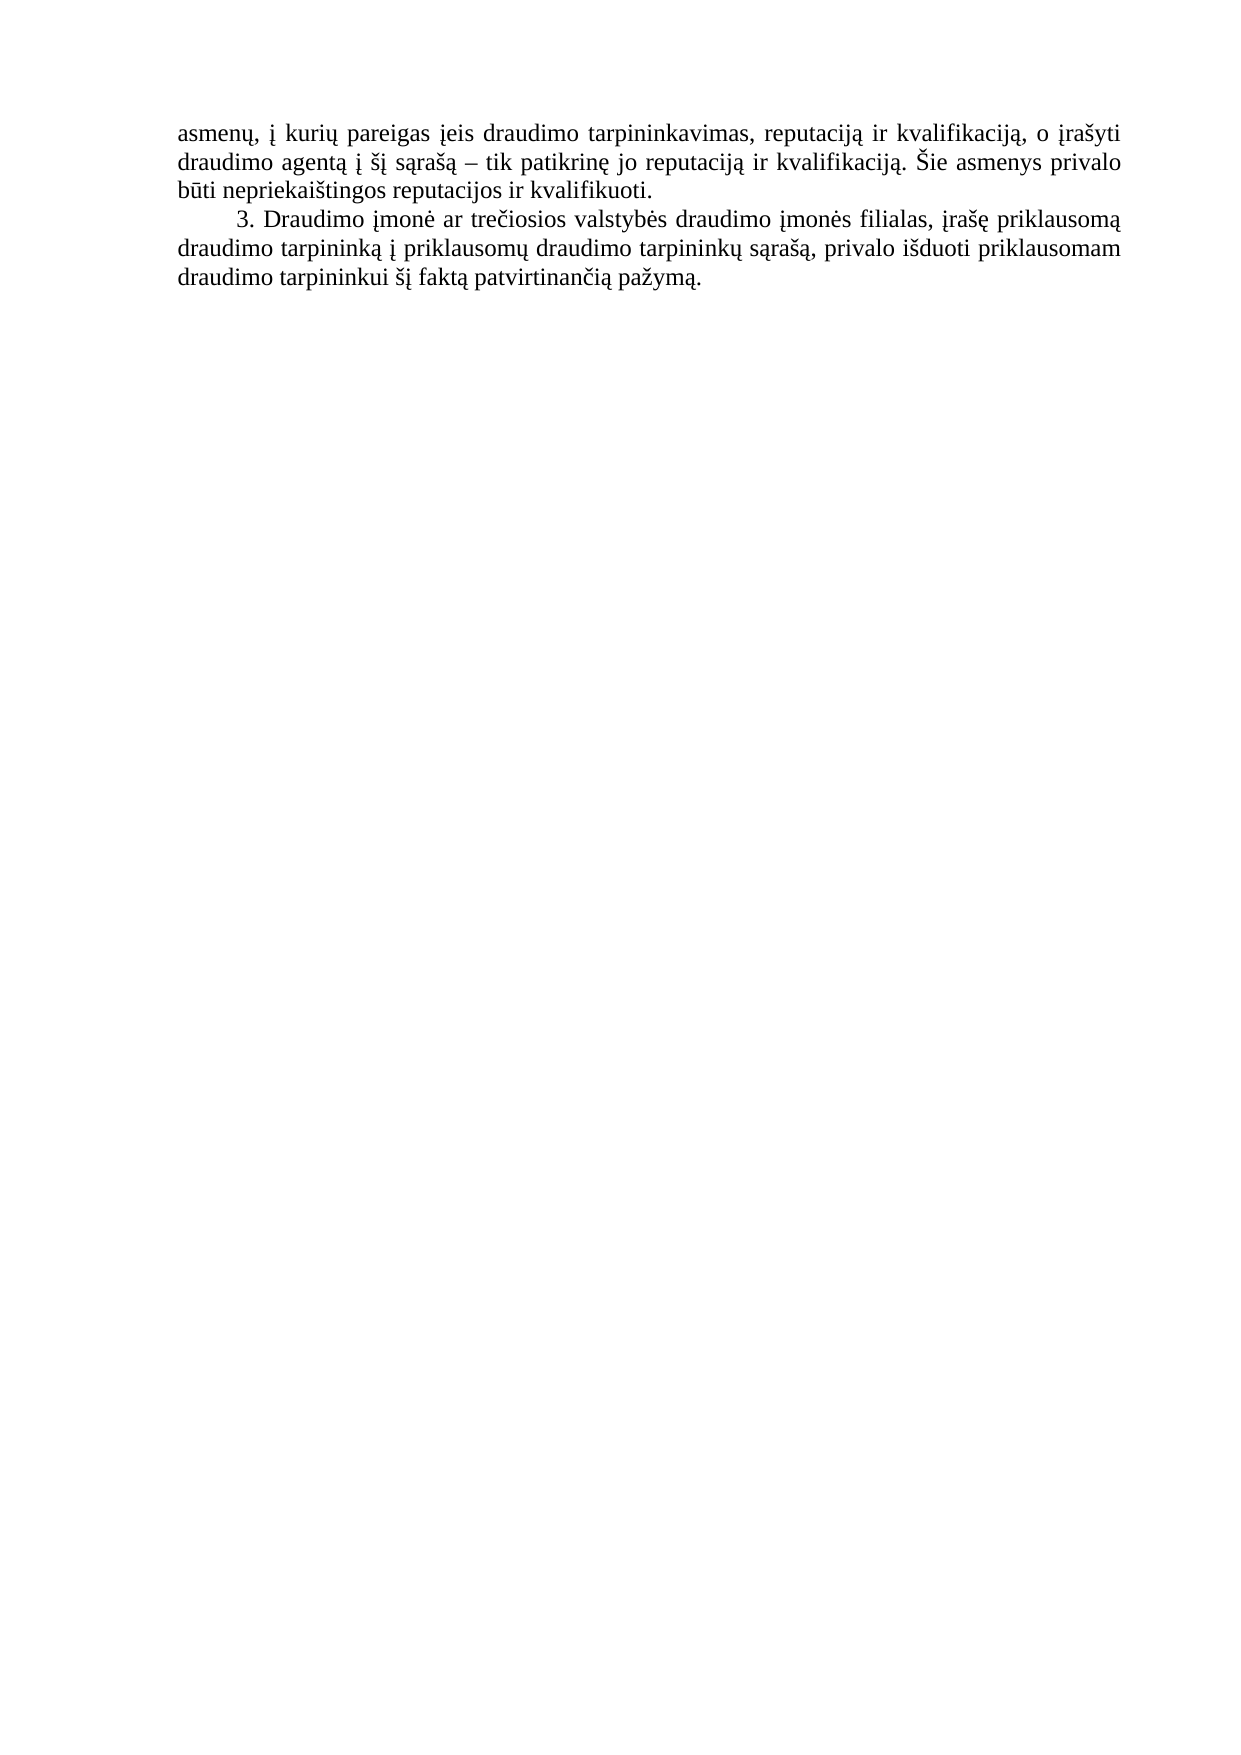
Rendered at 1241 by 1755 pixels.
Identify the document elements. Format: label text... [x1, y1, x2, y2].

text asmenų, į kurių pareigas įeis draudimo tarpininkavimas, reputaciją ir kvalifikaciją, o įrašyti draudimo agentą į šį sąrašą – tik patikrinę jo reputaciją ir kvalifikaciją. Šie asmenys privalo būti nepriekaištingos reputacijos ir kvalifikuoti. [177, 118, 1122, 204]
text 3. Draudimo įmonė ar trečiosios valstybės draudimo įmonės filialas, įrašę priklausomą draudimo tarpininką į priklausomų draudimo tarpininkų sąrašą, privalo išduoti priklausomam draudimo tarpininkui šį faktą patvirtinančią pažymą. [177, 204, 1122, 291]
